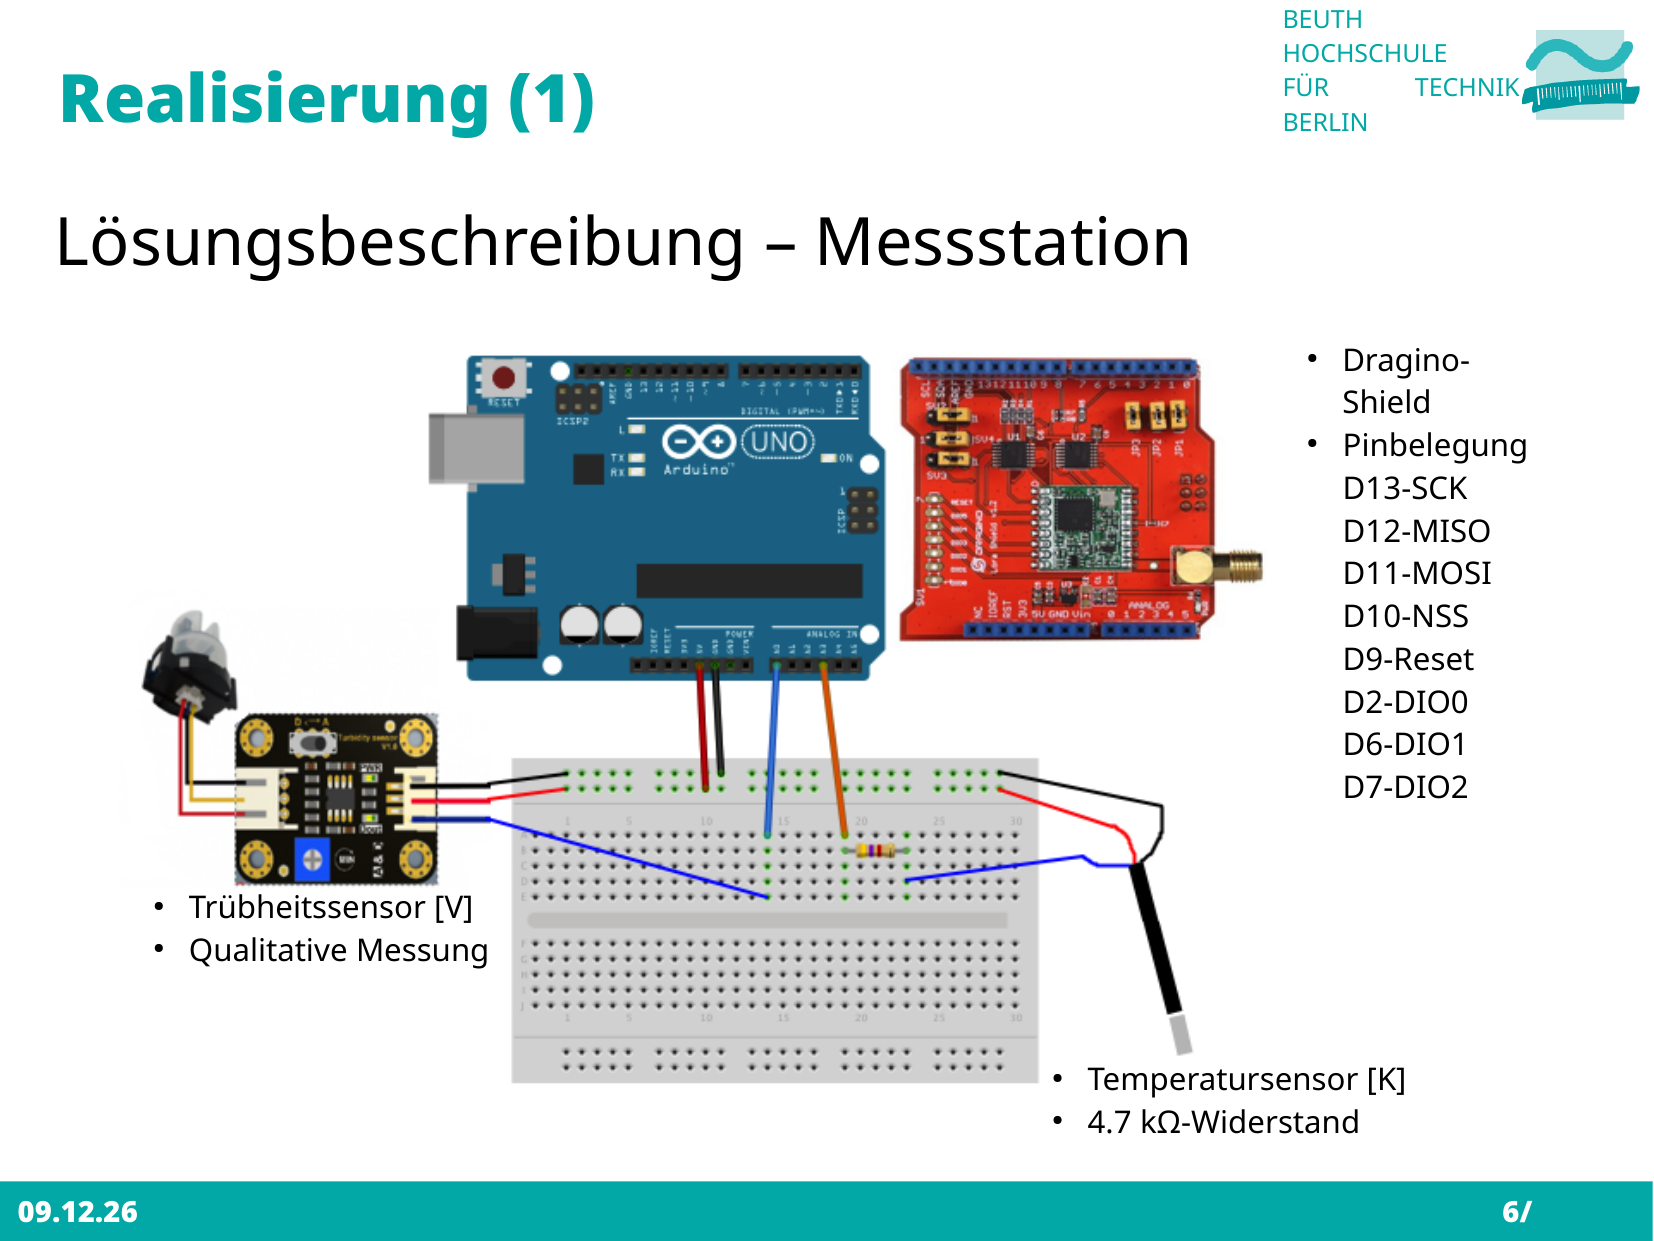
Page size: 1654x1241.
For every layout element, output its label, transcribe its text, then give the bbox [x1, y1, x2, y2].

text_box Trübheitssensor [V] Qualitative Messung [103, 878, 539, 991]
text_box Temperatursensor [K] 4.7 kΩ-Widerstand [1001, 1050, 1437, 1162]
list Lösungsbeschreibung – Messstation [55, 194, 1591, 1125]
picture [118, 308, 1275, 1099]
text_box Dragino-Shield Pinbelegung D13-SCK D12-MISO D11-MOSI D10-NSS D9-Reset D2-DIO0 D6-DIO1 D7-DIO2 [1256, 330, 1557, 738]
picture [1522, 30, 1640, 120]
title Realisierung (1) [58, 35, 1240, 142]
